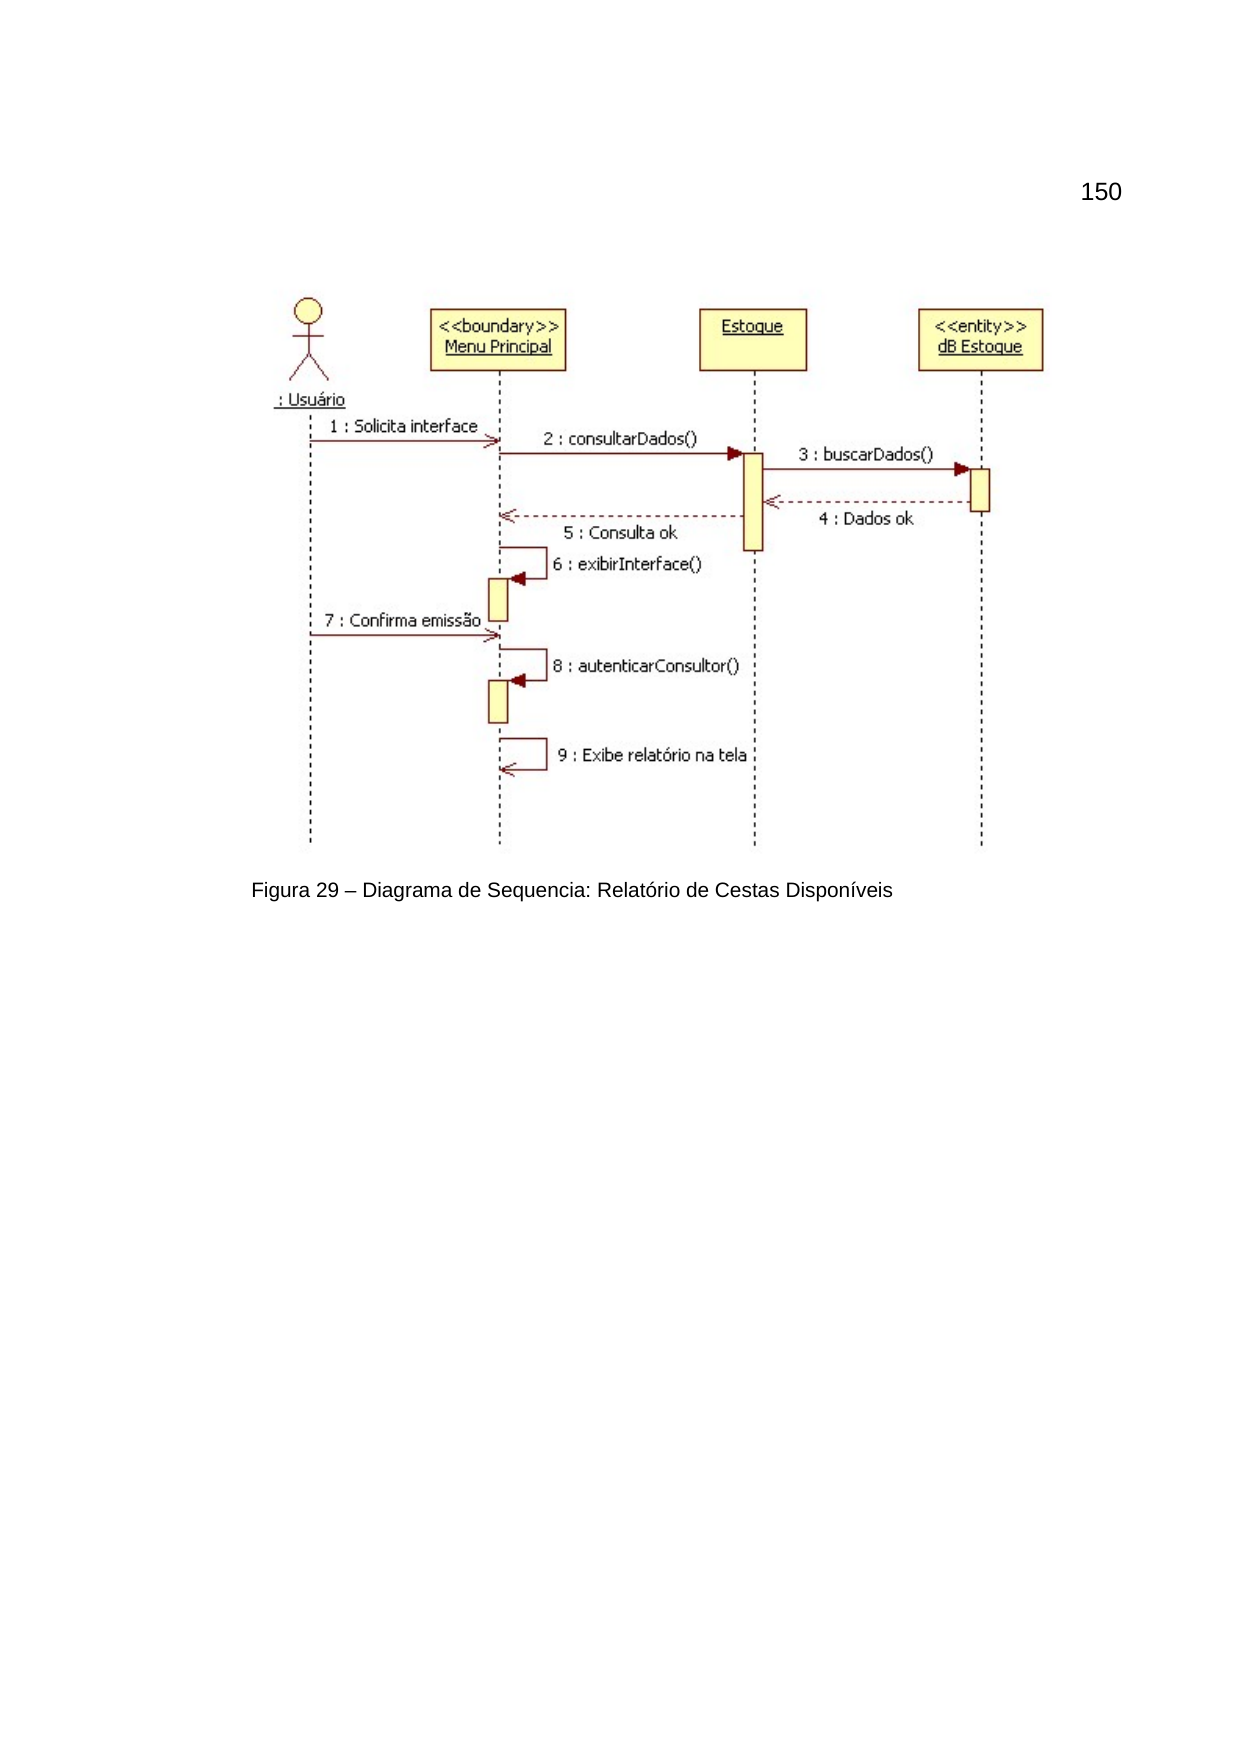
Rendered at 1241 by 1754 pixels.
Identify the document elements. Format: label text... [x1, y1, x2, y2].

picture [224, 265, 1075, 879]
text Figura 29 – Diagrama de Sequencia: Relatório de Cestas Disponíveis [177, 879, 1122, 902]
